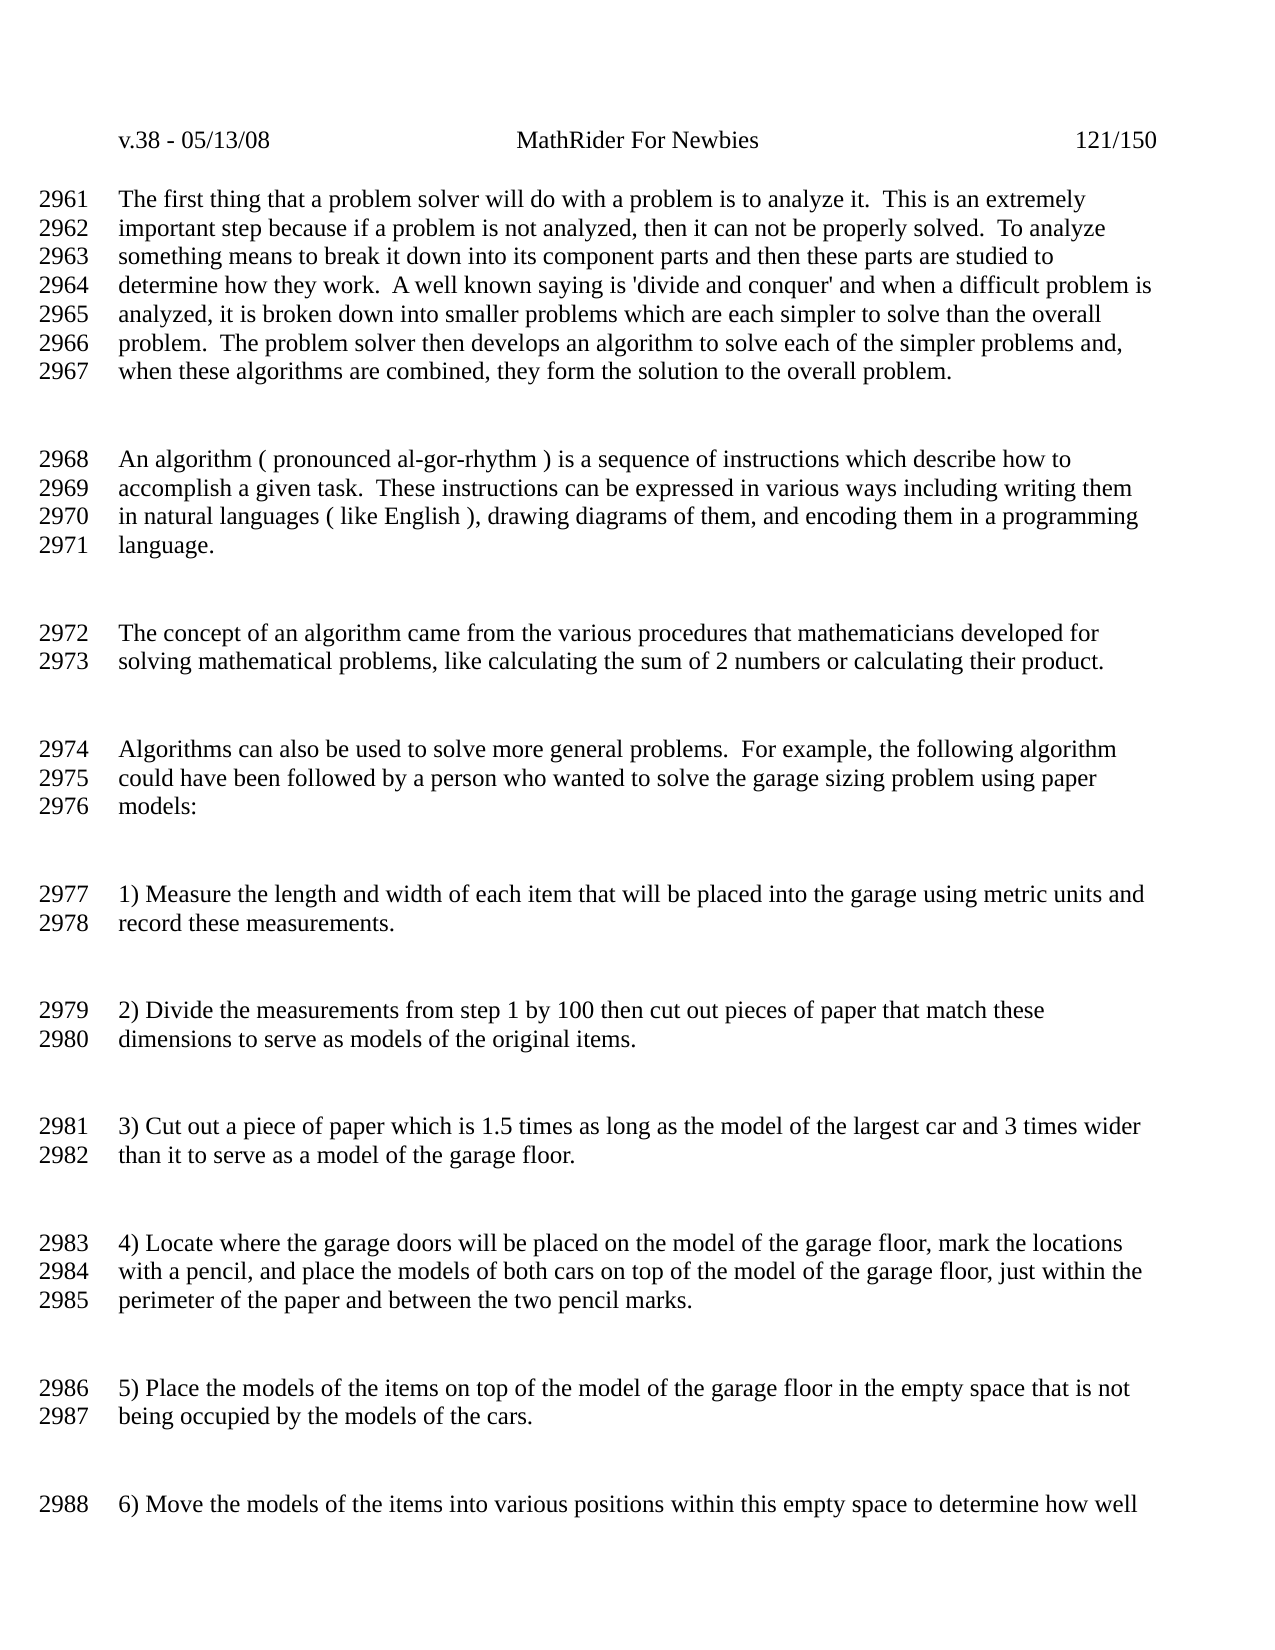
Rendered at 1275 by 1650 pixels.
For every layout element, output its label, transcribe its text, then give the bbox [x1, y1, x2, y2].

text The first thing that a problem solver will do with a problem is to analyze it. This is an extremely important step because if a problem is not analyzed, then it can not be properly solved. To analyze something means to break it down into its component parts and then these parts are studied to determine how they work. A well known saying is 'divide and conquer' and when a difficult problem is analyzed, it is broken down into smaller problems which are each simpler to solve than the overall problem. The problem solver then develops an algorithm to solve each of the simpler problems and, when these algorithms are combined, they form the solution to the overall problem. [118, 184, 1157, 385]
text 4) Locate where the garage doors will be placed on the model of the garage floor, mark the locations with a pencil, and place the models of both cars on top of the model of the garage floor, just within the perimeter of the paper and between the two pencil marks. [118, 1228, 1157, 1314]
text Algorithms can also be used to solve more general problems. For example, the following algorithm could have been followed by a person who wanted to solve the garage sizing problem using paper models: [118, 734, 1157, 820]
text 2) Divide the measurements from step 1 by 100 then cut out pieces of paper that match these dimensions to serve as models of the original items. [118, 995, 1157, 1053]
text 3) Cut out a piece of paper which is 1.5 times as long as the model of the largest car and 3 times wider than it to serve as a model of the garage floor. [118, 1111, 1157, 1169]
text 1) Measure the length and width of each item that will be placed into the garage using metric units and record these measurements. [118, 879, 1157, 936]
text 6) Move the models of the items into various positions within this empty space to determine how well [118, 1489, 1157, 1518]
text The concept of an algorithm came from the various procedures that mathematicians developed for solving mathematical problems, like calculating the sum of 2 numbers or calculating their product. [118, 618, 1157, 675]
text 5) Place the models of the items on top of the model of the garage floor in the empty space that is not being occupied by the models of the cars. [118, 1373, 1157, 1430]
text An algorithm ( pronounced al-gor-rhythm ) is a sequence of instructions which describe how to accomplish a given task. These instructions can be expressed in various ways including writing them in natural languages ( like English ), drawing diagrams of them, and encoding them in a programming language. [118, 444, 1157, 559]
